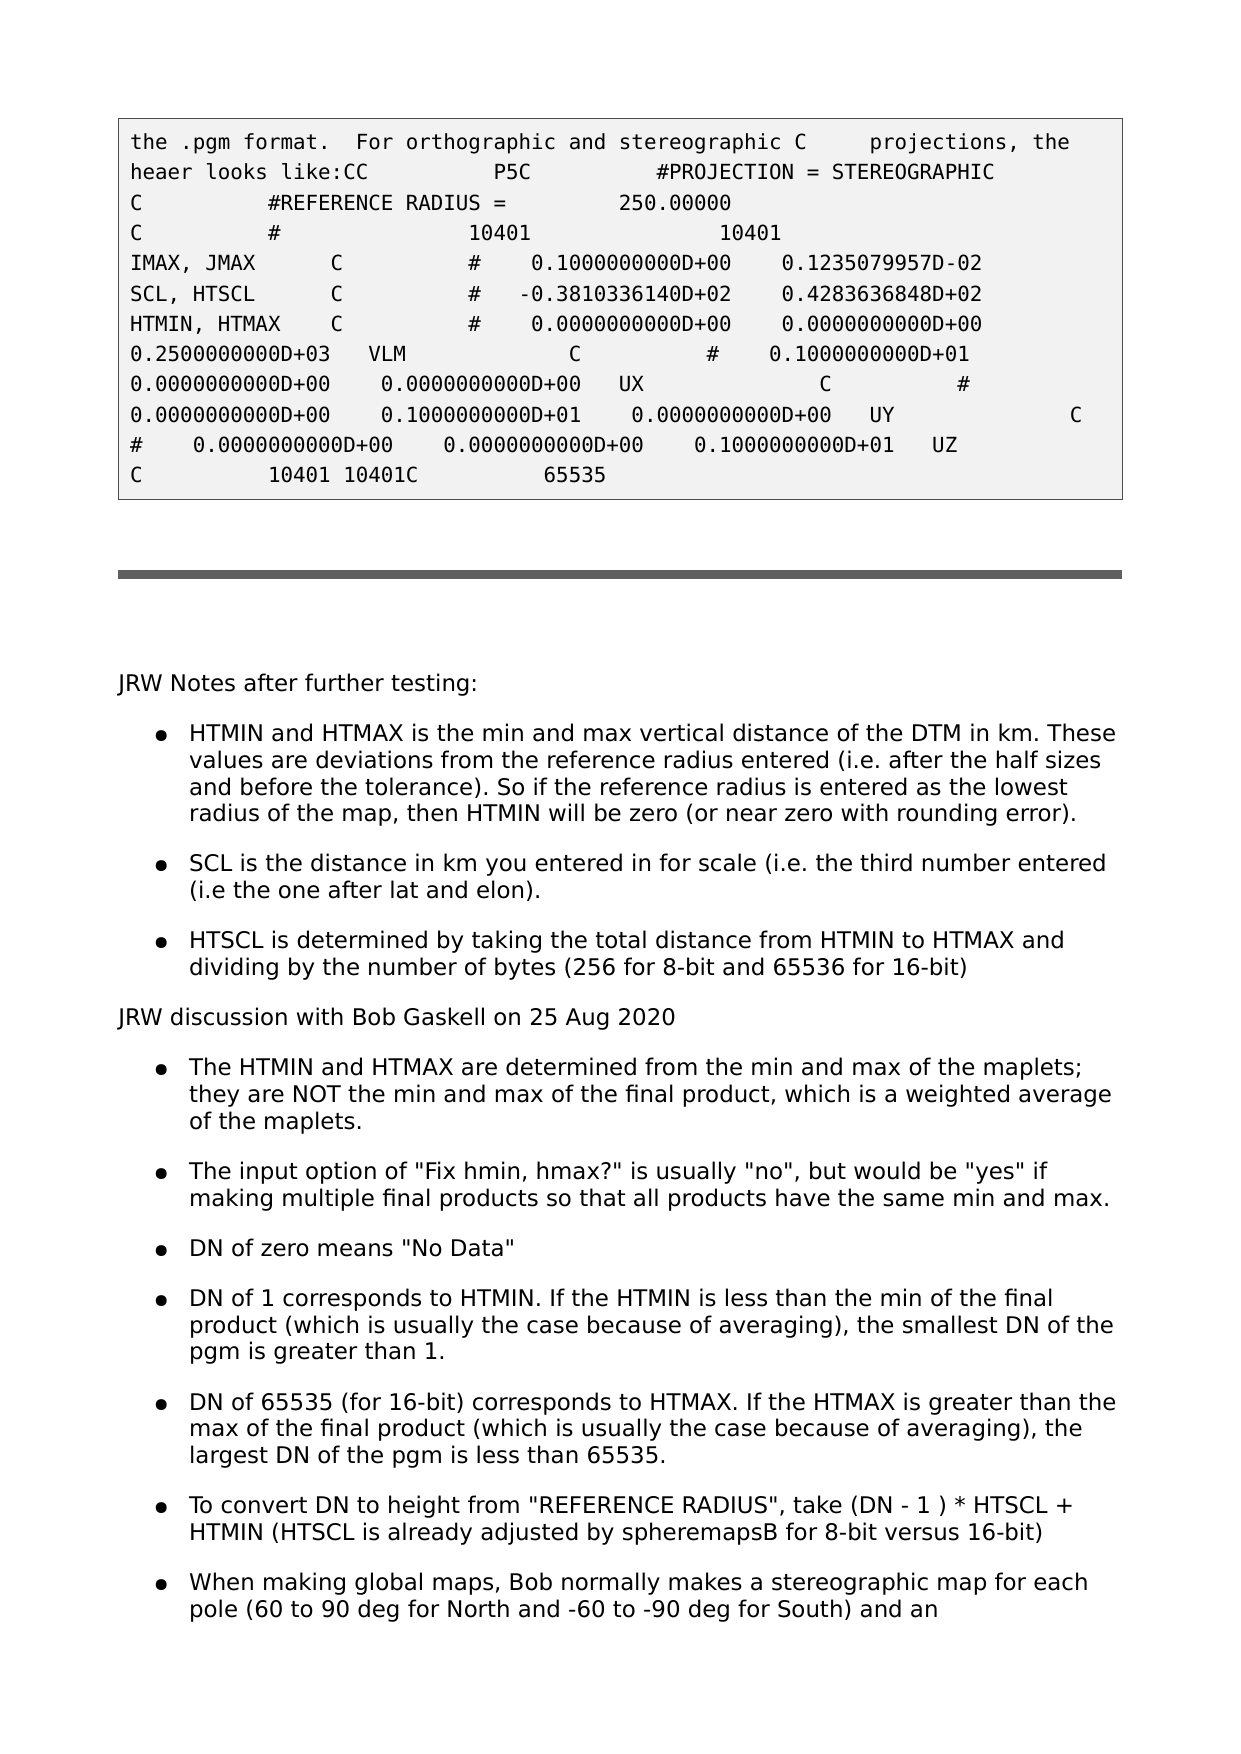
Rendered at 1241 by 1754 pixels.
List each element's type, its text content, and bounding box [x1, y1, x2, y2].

text JRW discussion with Bob Gaskell on 25 Aug 2020 [118, 1004, 1122, 1031]
list HTSCL is determined by taking the total distance from HTMIN to HTMAX and dividing by the number of bytes (256 for 8-bit and 65536 for 16-bit) [153, 927, 1122, 981]
list DN of 1 corresponds to HTMIN. If the HTMIN is less than the min of the final product (which is usually the case because of averaging), the smallest DN of the pgm is greater than 1. [153, 1285, 1122, 1365]
list When making global maps, Bob normally makes a stereographic map for each pole (60 to 90 deg for North and -60 to -90 deg for South) and an [153, 1569, 1122, 1622]
text the .pgm format. For orthographic and stereographic C projections, the heaer looks like:CC P5C #PROJECTION = STEREOGRAPHIC C #REFERENCE RADIUS = 250.00000 C # 10401 10401 IMAX, JMAX C # 0.1000000000D+00 0.1235079957D-02 SCL, HTSCL C # -0.3810336140D+02 0.4283636848D+02 HTMIN, HTMAX C # 0.0000000000D+00 0.0000000000D+00 0.2500000000D+03 VLM C # 0.1000000000D+01 0.0000000000D+00 0.0000000000D+00 UX C # 0.0000000000D+00 0.1000000000D+01 0.0000000000D+00 UY C # 0.0000000000D+00 0.0000000000D+00 0.1000000000D+01 UZ C 10401 10401C 65535 [119, 119, 1122, 499]
list To convert DN to height from "REFERENCE RADIUS", take (DN - 1 ) * HTSCL + HTMIN (HTSCL is already adjusted by spheremapsB for 8-bit versus 16-bit) [153, 1492, 1122, 1546]
text JRW Notes after further testing: [118, 670, 1122, 697]
list DN of zero means "No Data" [153, 1235, 1122, 1262]
list The HTMIN and HTMAX are determined from the min and max of the maplets; they are NOT the min and max of the final product, which is a weighted average of the maplets. [153, 1054, 1122, 1134]
list SCL is the distance in km you entered in for scale (i.e. the third number entered (i.e the one after lat and elon). [153, 851, 1122, 904]
list HTMIN and HTMAX is the min and max vertical distance of the DTM in km. These values are deviations from the reference radius entered (i.e. after the half sizes and before the tolerance). So if the reference radius is entered as the lowest radius of the map, then HTMIN will be zero (or near zero with rounding error). [153, 720, 1122, 827]
list The input option of "Fix hmin, hmax?" is usually "no", but would be "yes" if making multiple final products so that all products have the same min and max. [153, 1158, 1122, 1211]
list DN of 65535 (for 16-bit) corresponds to HTMAX. If the HTMAX is greater than the max of the final product (which is usually the case because of averaging), the largest DN of the pgm is less than 65535. [153, 1389, 1122, 1469]
